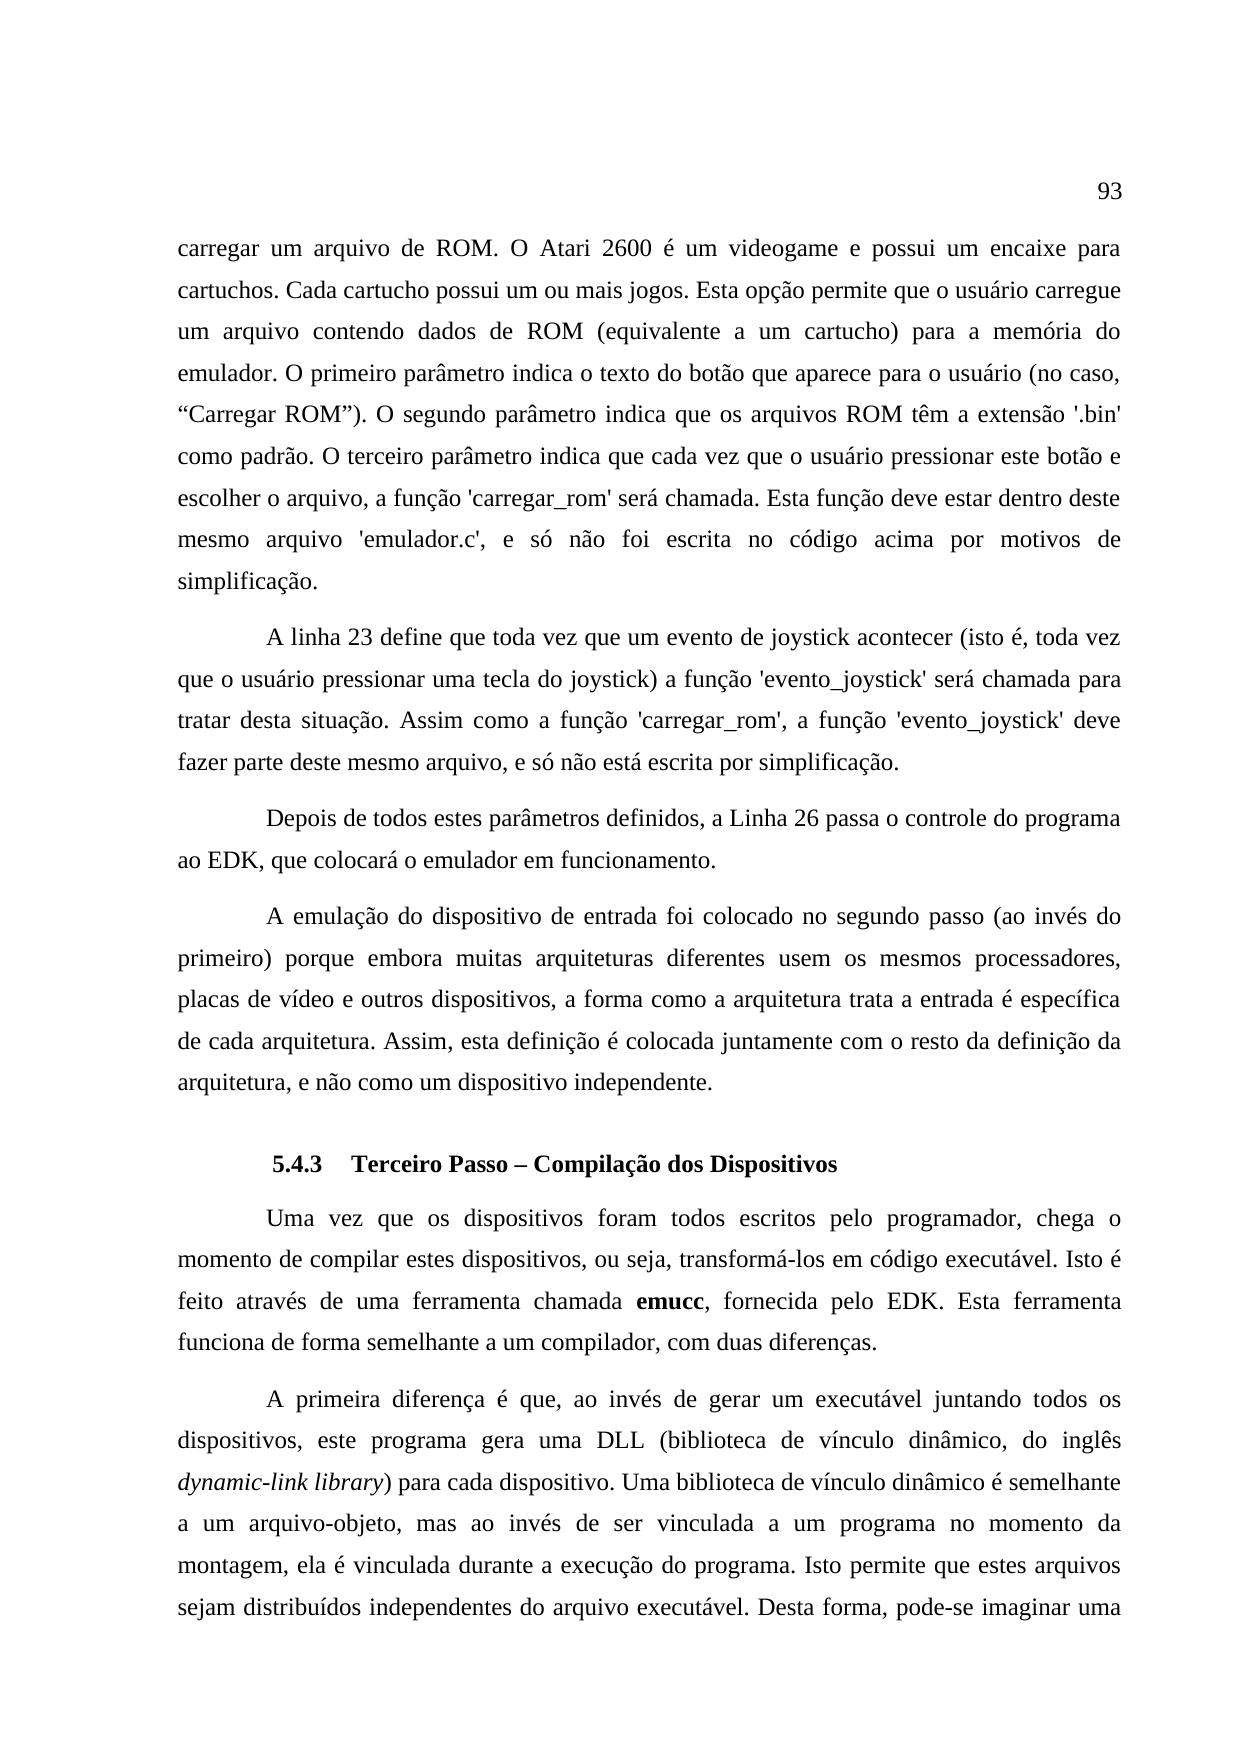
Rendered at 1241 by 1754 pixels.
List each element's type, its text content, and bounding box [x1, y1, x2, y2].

text carregar um arquivo de ROM. O Atari 2600 é um videogame e possui um encaixe para cartuchos. Cada cartucho possui um ou mais jogos. Esta opção permite que o usuário carregue um arquivo contendo dados de ROM (equivalente a um cartucho) para a memória do emulador. O primeiro parâmetro indica o texto do botão que aparece para o usuário (no caso, “Carregar ROM”). O segundo parâmetro indica que os arquivos ROM têm a extensão '.bin' como padrão. O terceiro parâmetro indica que cada vez que o usuário pressionar este botão e escolher o arquivo, a função 'carregar_rom' será chamada. Esta função deve estar dentro deste mesmo arquivo 'emulador.c', e só não foi escrita no código acima por motivos de simplificação. [177, 234, 1122, 594]
text A primeira diferença é que, ao invés de gerar um executável juntando todos os dispositivos, este programa gera uma DLL (biblioteca de vínculo dinâmico, do inglês dynamic-link library) para cada dispositivo. Uma biblioteca de vínculo dinâmico é semelhante a um arquivo-objeto, mas ao invés de ser vinculada a um programa no momento da montagem, ela é vinculada durante a execução do programa. Isto permite que estes arquivos sejam distribuídos independentes do arquivo executável. Desta forma, pode-se imaginar uma [177, 1385, 1122, 1620]
subtitle Terceiro Passo – Compilação dos Dispositivos [177, 1150, 1122, 1177]
text Depois de todos estes parâmetros definidos, a Linha 26 passa o controle do programa ao EDK, que colocará o emulador em funcionamento. [177, 804, 1122, 873]
text Uma vez que os dispositivos foram todos escritos pelo programador, chega o momento de compilar estes dispositivos, ou seja, transformá-los em código executável. Isto é feito através de uma ferramenta chamada emucc, fornecida pelo EDK. Esta ferramenta funciona de forma semelhante a um compilador, com duas diferenças. [177, 1204, 1122, 1356]
text A linha 23 define que toda vez que um evento de joystick acontecer (isto é, toda vez que o usuário pressionar uma tecla do joystick) a função 'evento_joystick' será chamada para tratar desta situação. Assim como a função 'carregar_rom', a função 'evento_joystick' deve fazer parte deste mesmo arquivo, e só não está escrita por simplificação. [177, 623, 1122, 776]
text A emulação do dispositivo de entrada foi colocado no segundo passo (ao invés do primeiro) porque embora muitas arquiteturas diferentes usem os mesmos processadores, placas de vídeo e outros dispositivos, a forma como a arquitetura trata a entrada é específica de cada arquitetura. Assim, esta definição é colocada juntamente com o resto da definição da arquitetura, e não como um dispositivo independente. [177, 902, 1122, 1096]
